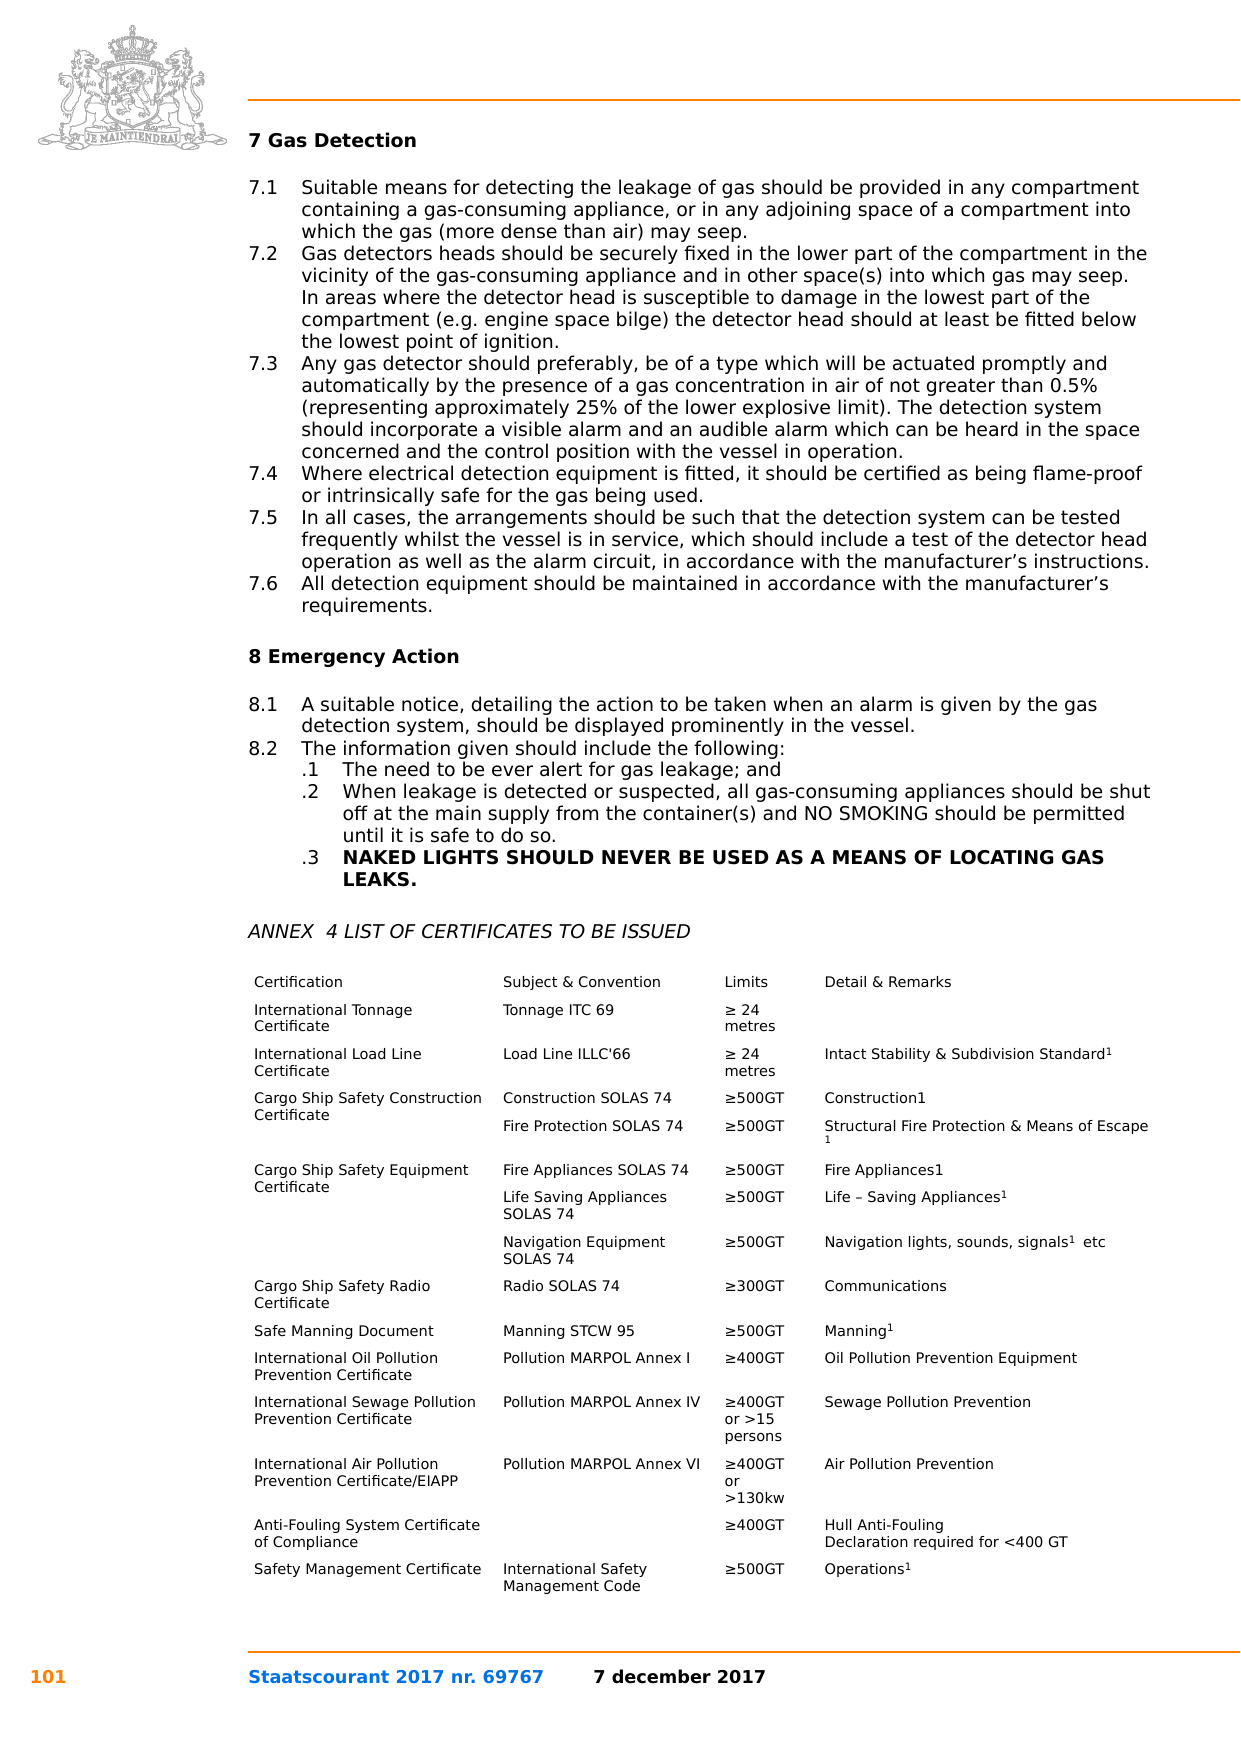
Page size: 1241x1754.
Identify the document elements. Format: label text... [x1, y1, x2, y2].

table_cell International Safety Management Code [497, 1557, 718, 1600]
text 7.3 Any gas detector should preferably, be of a type which will be actuated promptly and automatically by the presence of a gas concentration in air of not greater than 0.5% (representing approximately 25% of the lower explosive limit). The detection system should incorporate a visible alarm and an audible alarm which can be heard in the space concerned and the control position with the vessel in operation. [248, 353, 1163, 463]
table_cell Tonnage ITC 69 [497, 997, 718, 1040]
table_cell ≥400GT or >130kw [719, 1451, 818, 1511]
table_cell Operations1 [819, 1557, 1163, 1600]
table_cell ≥500GT [719, 1229, 818, 1272]
table_cell Intact Stability & Subdivision Standard1 [819, 1041, 1163, 1084]
table_cell Air Pollution Prevention [819, 1451, 1163, 1511]
table_cell Sewage Pollution Prevention [819, 1390, 1163, 1450]
table_cell Navigation lights, sounds, signals1 etc [819, 1229, 1163, 1272]
text 7.1 Suitable means for detecting the leakage of gas should be provided in any compartment containing a gas-consuming appliance, or in any adjoining space of a compartment into which the gas (more dense than air) may seep. [248, 177, 1163, 243]
table_cell Structural Fire Protection & Means of Escape 1 [819, 1113, 1163, 1156]
table_cell ≥400GT or >15 persons [719, 1390, 818, 1450]
text .1 The need to be ever alert for gas leakage; and [301, 759, 1163, 781]
table_cell Pollution MARPOL Annex I [497, 1345, 718, 1388]
table_cell Fire Appliances1 [819, 1157, 1163, 1183]
subtitle 8 Emergency Action [248, 646, 1163, 668]
text 7.5 In all cases, the arrangements should be such that the detection system can be tested frequently whilst the vessel is in service, which should include a test of the detector head operation as well as the alarm circuit, in accordance with the manufacturer’s instructions. [248, 507, 1163, 572]
table_cell Cargo Ship Safety Equipment Certificate [249, 1157, 496, 1272]
table_cell International Air Pollution Prevention Certificate/EIAPP [249, 1451, 496, 1511]
text .2 When leakage is detected or suspected, all gas-consuming appliances should be shut off at the main supply from the container(s) and NO SMOKING should be permitted until it is safe to do so. [301, 781, 1163, 847]
table_cell International Load Line Certificate [249, 1041, 496, 1084]
table_cell Load Line ILLC'66 [497, 1041, 718, 1084]
table_cell International Tonnage Certificate [249, 997, 496, 1040]
text 7.2 Gas detectors heads should be securely fixed in the lower part of the compartment in the vicinity of the gas-consuming appliance and in other space(s) into which gas may seep. [248, 243, 1163, 287]
table_cell ≥500GT [719, 1318, 818, 1344]
table_cell Radio SOLAS 74 [497, 1273, 718, 1317]
table_cell Safety Management Certificate [249, 1557, 496, 1600]
table_cell Life Saving Appliances SOLAS 74 [497, 1185, 718, 1228]
table_cell Pollution MARPOL Annex IV [497, 1390, 718, 1450]
table_cell Cargo Ship Safety Radio Certificate [249, 1273, 496, 1317]
text 7.6 All detection equipment should be maintained in accordance with the manufacturer’s requirements. [248, 572, 1163, 616]
subtitle ANNEX 4 LIST OF CERTIFICATES TO BE ISSUED [248, 921, 1163, 943]
table_cell ≥400GT [719, 1512, 818, 1556]
table_cell Communications [819, 1273, 1163, 1317]
text .3 NAKED LIGHTS SHOULD NEVER BE USED AS A MEANS OF LOCATING GAS LEAKS. [301, 847, 1163, 891]
table_cell Navigation Equipment SOLAS 74 [497, 1229, 718, 1272]
table_cell Fire Appliances SOLAS 74 [497, 1157, 718, 1183]
table_cell Construction SOLAS 74 [497, 1085, 718, 1112]
table_header Limits [719, 969, 818, 996]
text In areas where the detector head is susceptible to damage in the lowest part of the compartment (e.g. engine space bilge) the detector head should at least be fitted below the lowest point of ignition. [301, 287, 1163, 353]
table_cell International Oil Pollution Prevention Certificate [249, 1345, 496, 1388]
table_header Certification [249, 969, 496, 996]
table_cell ≥300GT [719, 1273, 818, 1317]
text 7.4 Where electrical detection equipment is fitted, it should be certified as being flame-proof or intrinsically safe for the gas being used. [248, 463, 1163, 507]
table_cell Fire Protection SOLAS 74 [497, 1113, 718, 1156]
text 8.1 A suitable notice, detailing the action to be taken when an alarm is given by the gas detection system, should be displayed prominently in the vessel. [248, 693, 1163, 737]
table_cell ≥500GT [719, 1185, 818, 1228]
table_cell Construction1 [819, 1085, 1163, 1112]
picture [38, 25, 227, 150]
table_cell [497, 1512, 718, 1556]
subtitle 7 Gas Detection [248, 130, 1163, 152]
table_cell ≥500GT [719, 1557, 818, 1600]
table_cell Cargo Ship Safety Construction Certificate [249, 1085, 496, 1156]
table_cell ≥ 24 metres [719, 997, 818, 1040]
table_cell Life – Saving Appliances1 [819, 1185, 1163, 1228]
table_cell Anti-Fouling System Certificate of Compliance [249, 1512, 496, 1556]
table_cell ≥500GT [719, 1113, 818, 1156]
table_header Detail & Remarks [819, 969, 1163, 996]
table_cell Pollution MARPOL Annex VI [497, 1451, 718, 1511]
table_cell Manning1 [819, 1318, 1163, 1344]
table_cell International Sewage Pollution Prevention Certificate [249, 1390, 496, 1450]
table_cell [819, 997, 1163, 1040]
table_cell ≥ 24 metres [719, 1041, 818, 1084]
text 8.2 The information given should include the following: [248, 737, 1163, 759]
table_cell ≥400GT [719, 1345, 818, 1388]
table_cell Safe Manning Document [249, 1318, 496, 1344]
table_cell Manning STCW 95 [497, 1318, 718, 1344]
table_cell Hull Anti-Fouling Declaration required for <400 GT [819, 1512, 1163, 1556]
table_header Subject & Convention [497, 969, 718, 996]
table_cell Oil Pollution Prevention Equipment [819, 1345, 1163, 1388]
table_cell ≥500GT [719, 1085, 818, 1112]
table_cell ≥500GT [719, 1157, 818, 1183]
